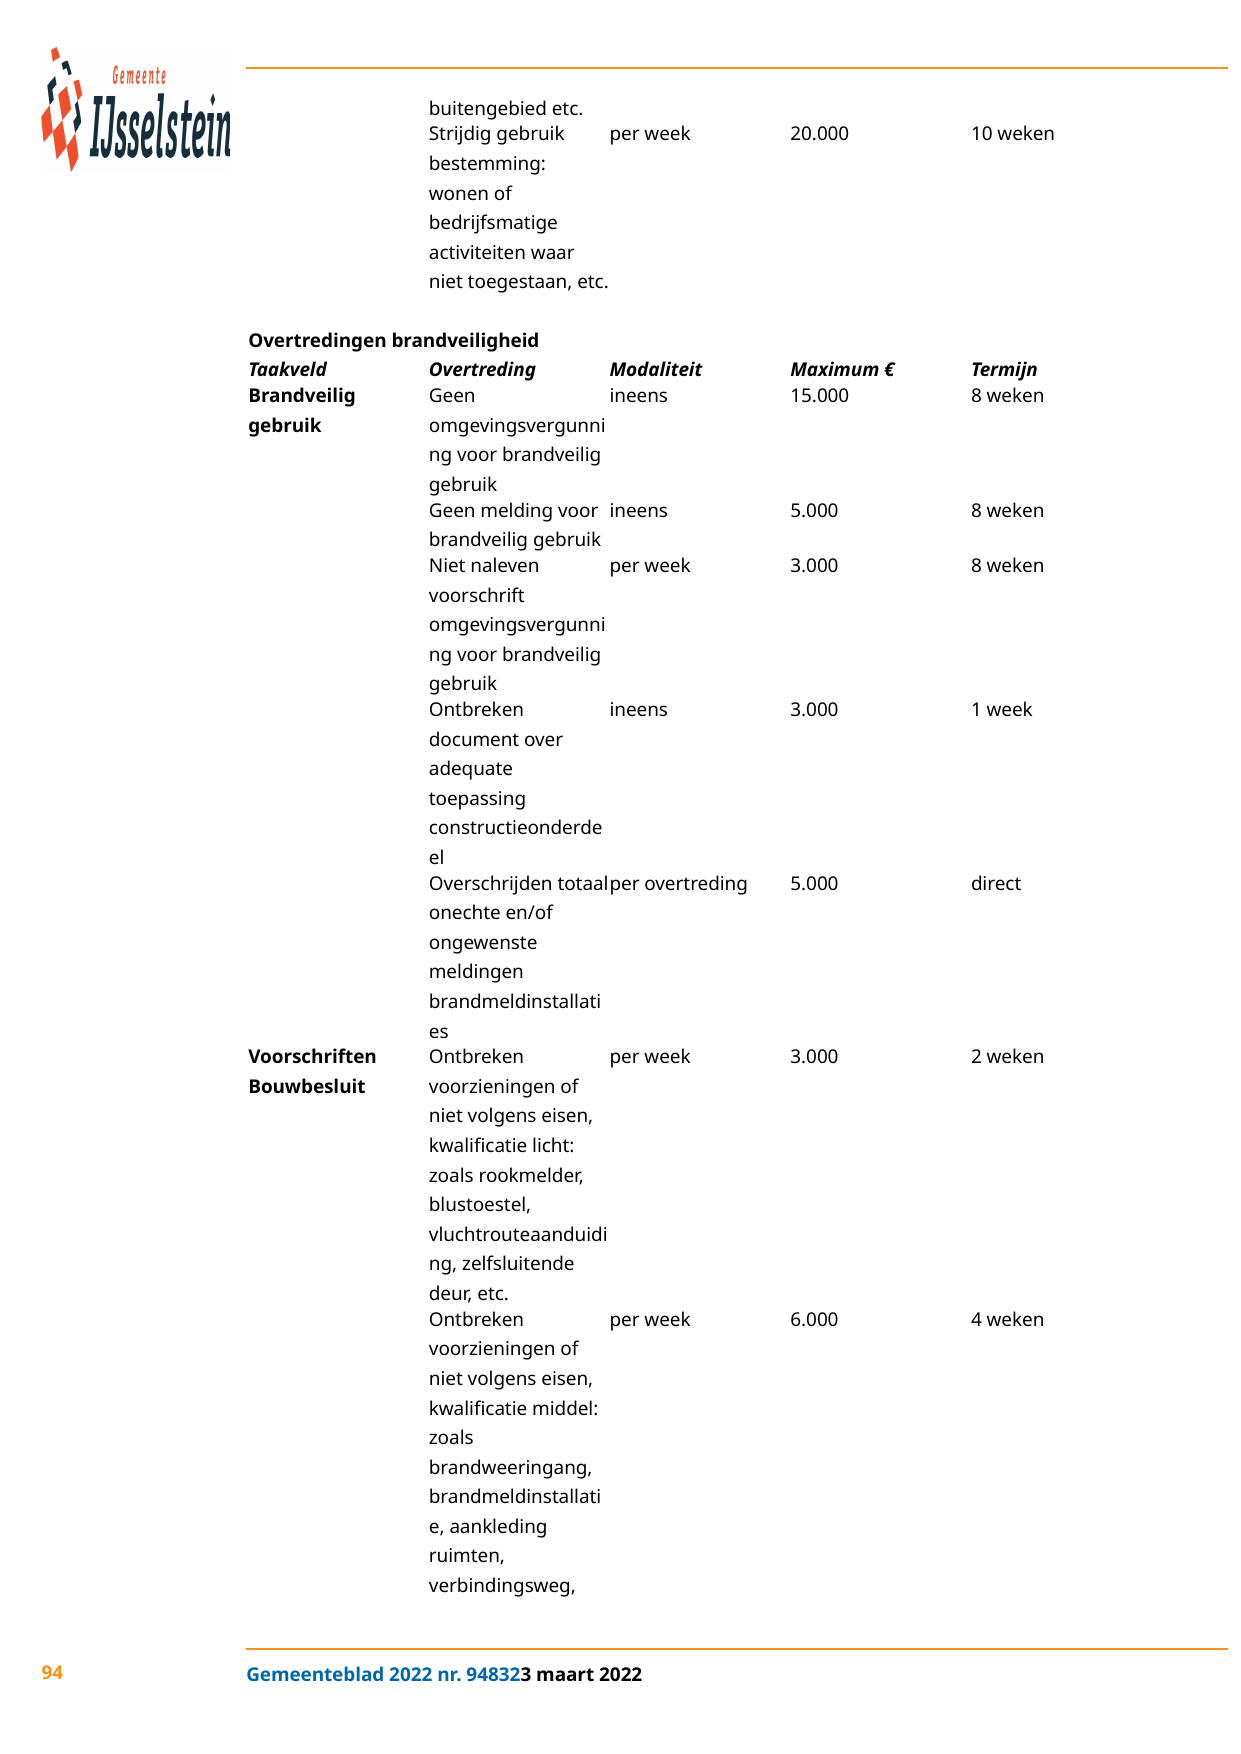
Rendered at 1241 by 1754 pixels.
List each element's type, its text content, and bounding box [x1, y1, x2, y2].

table_cell 15.000 [790, 383, 971, 497]
table_cell buitengebied etc. [429, 95, 609, 121]
table_cell [248, 696, 429, 870]
table_cell 2 weken [971, 1044, 1152, 1306]
table_header Taakveld [248, 357, 429, 382]
table_cell [248, 497, 429, 552]
table_cell Geen melding voor brandveilig gebruik [429, 497, 609, 552]
picture [41, 47, 231, 172]
table_cell Ontbreken voorzieningen of niet volgens eisen, kwalificatie licht: zoals rookmelder, blustoestel, vluchtrouteaanduiding, zelfsluitende deur, etc. [429, 1044, 609, 1306]
table_cell Brandveilig gebruik [248, 383, 429, 497]
table_cell [609, 95, 790, 121]
table_cell 3.000 [790, 696, 971, 870]
table_cell [248, 95, 429, 121]
table_cell per week [609, 1044, 790, 1306]
table_cell [790, 95, 971, 121]
table_cell per week [609, 552, 790, 696]
table_cell 8 weken [971, 383, 1152, 497]
text Overtredingen brandveiligheid [248, 327, 1152, 353]
table_cell [248, 870, 429, 1043]
table_cell Niet naleven voorschrift omgevingsvergunning voor brandveilig gebruik [429, 552, 609, 696]
table_cell [971, 95, 1152, 121]
table_cell 10 weken [971, 121, 1152, 294]
table_cell 5.000 [790, 497, 971, 552]
table_cell Geen omgevingsvergunning voor brandveilig gebruik [429, 383, 609, 497]
table_cell 3.000 [790, 1044, 971, 1306]
table_cell 3.000 [790, 552, 971, 696]
table_cell 20.000 [790, 121, 971, 294]
table_cell 1 week [971, 696, 1152, 870]
table_cell Strijdig gebruik bestemming: wonen of bedrijfsmatige activiteiten waar niet toegestaan, etc. [429, 121, 609, 294]
table_cell Voorschriften Bouwbesluit [248, 1044, 429, 1306]
table_header Overtreding [429, 357, 609, 382]
table_cell Ontbreken document over adequate toepassing constructieonderdeel [429, 696, 609, 870]
table_cell [248, 1306, 429, 1598]
table_cell 6.000 [790, 1306, 971, 1598]
table_cell Ontbreken voorzieningen of niet volgens eisen, kwalificatie middel: zoals brandweeringang, brandmeldinstallatie, aankleding ruimten, verbindingsweg, [429, 1306, 609, 1598]
table_cell 5.000 [790, 870, 971, 1043]
table_cell ineens [609, 696, 790, 870]
table_cell ineens [609, 383, 790, 497]
table_cell 8 weken [971, 552, 1152, 696]
table_cell 4 weken [971, 1306, 1152, 1598]
table_header Maximum € [790, 357, 971, 382]
table_header Termijn [971, 357, 1152, 382]
table_cell ineens [609, 497, 790, 552]
table_cell per week [609, 121, 790, 294]
table_cell Overschrijden totaal onechte en/of ongewenste meldingen brandmeldinstallaties [429, 870, 609, 1043]
table_cell per week [609, 1306, 790, 1598]
table_cell [248, 552, 429, 696]
table_cell 8 weken [971, 497, 1152, 552]
table_cell [248, 121, 429, 294]
table_cell direct [971, 870, 1152, 1043]
table_header Modaliteit [609, 357, 790, 382]
table_cell per overtreding [609, 870, 790, 1043]
